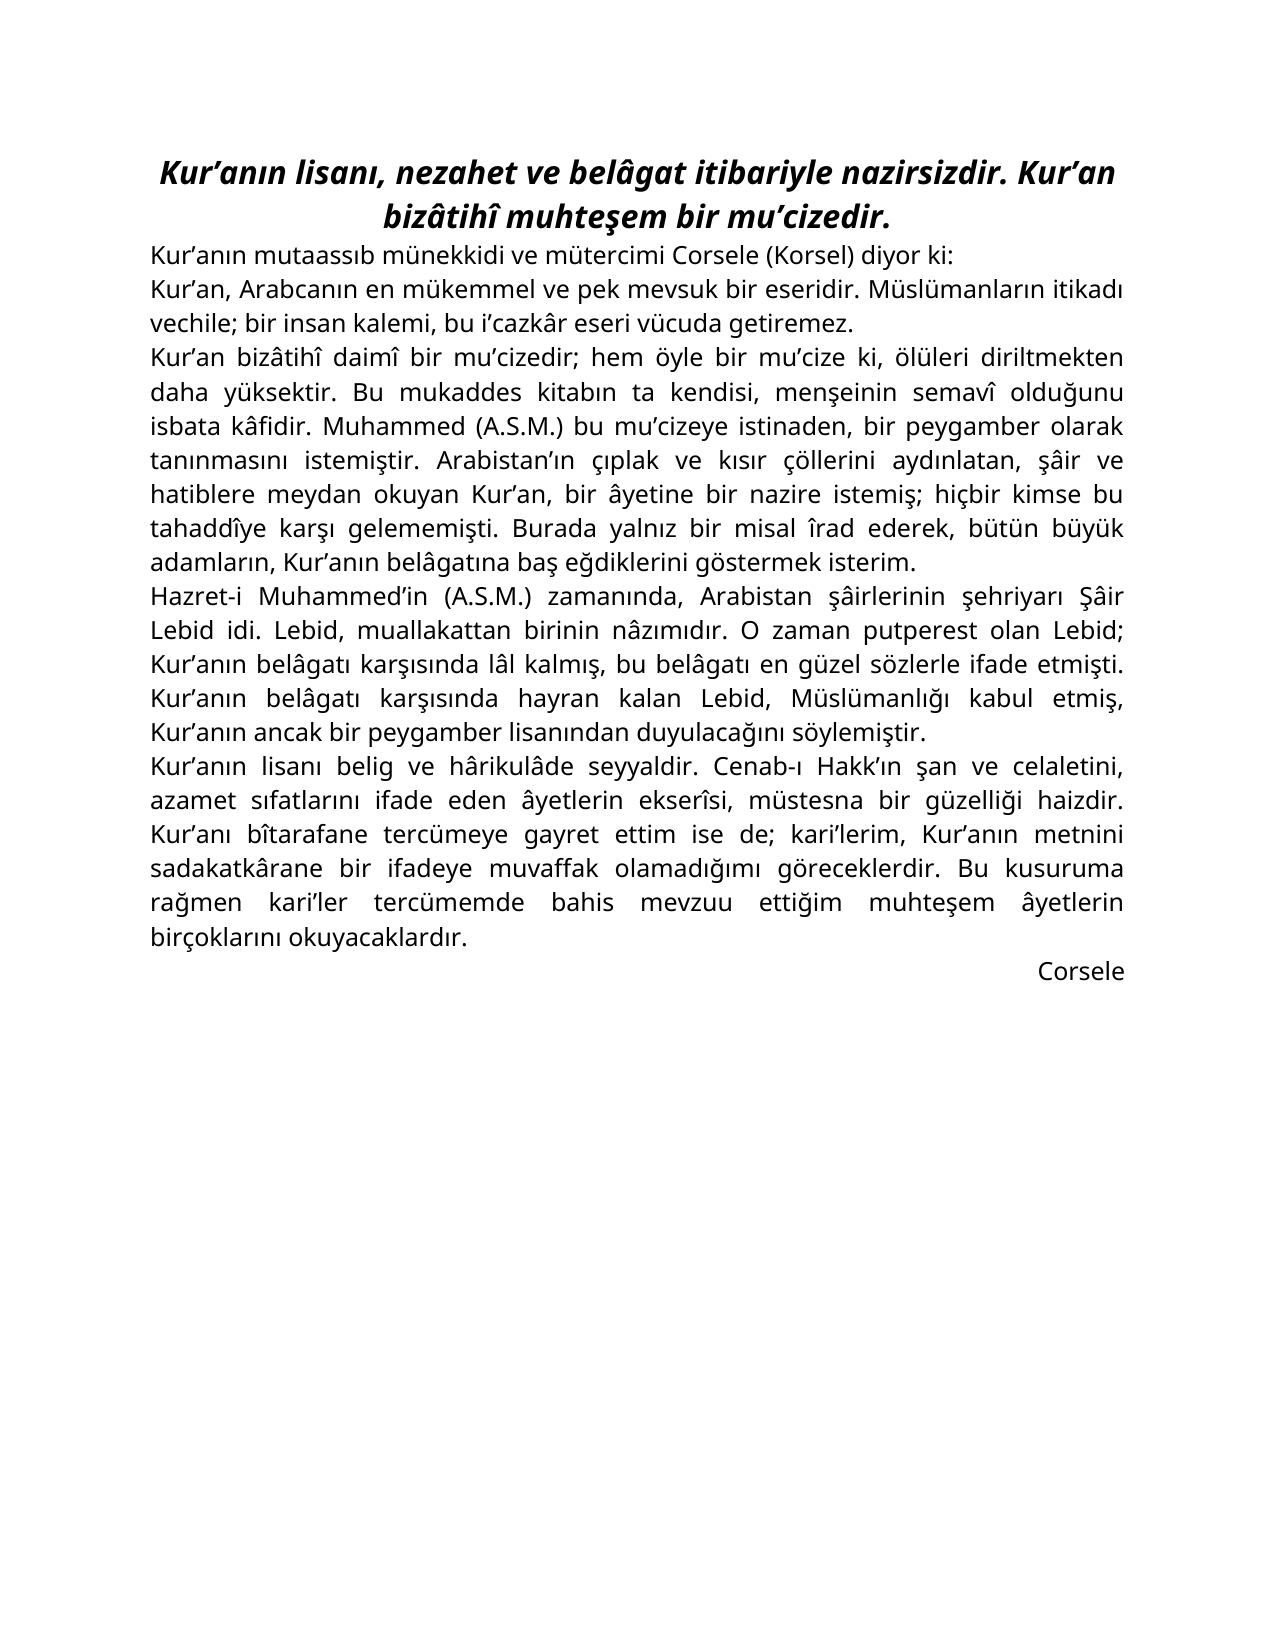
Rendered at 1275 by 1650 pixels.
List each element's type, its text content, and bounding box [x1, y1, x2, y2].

subtitle Kur’anın lisanı, nezahet ve belâgat itibariyle nazirsizdir. Kur’an bizâtihî muhteşem bir mu’cizedir. [150, 150, 1125, 238]
text Hazret-i Muhammed’in (A.S.M.) zamanında, Arabistan şâirlerinin şehriyarı Şâir Lebid idi. Lebid, muallakattan birinin nâzımıdır. O zaman putperest olan Lebid; Kur’anın belâgatı karşısında lâl kalmış, bu belâgatı en güzel sözlerle ifade etmişti. Kur’anın belâgatı karşısında hayran kalan Lebid, Müslümanlığı kabul etmiş, Kur’anın ancak bir peygamber lisanından duyulacağını söylemiştir. [150, 578, 1125, 749]
text Kur’an bizâtihî daimî bir mu’cizedir; hem öyle bir mu’cize ki, ölüleri diriltmekten daha yüksektir. Bu mukaddes kitabın ta kendisi, menşeinin semavî olduğunu isbata kâfidir. Muhammed (A.S.M.) bu mu’cizeye istinaden, bir peygamber olarak tanınmasını istemiştir. Arabistan’ın çıplak ve kısır çöllerini aydınlatan, şâir ve hatiblere meydan okuyan Kur’an, bir âyetine bir nazire istemiş; hiçbir kimse bu tahaddîye karşı gelememişti. Burada yalnız bir misal îrad ederek, bütün büyük adamların, Kur’anın belâgatına baş eğdiklerini göstermek isterim. [150, 340, 1125, 578]
text Kur’anın mutaassıb münekkidi ve mütercimi Corsele (Korsel) diyor ki: [150, 238, 1125, 272]
text Corsele [150, 953, 1125, 987]
text Kur’anın lisanı belig ve hârikulâde seyyaldir. Cenab-ı Hakk’ın şan ve celaletini, azamet sıfatlarını ifade eden âyetlerin ekserîsi, müstesna bir güzelliği haizdir. Kur’anı bîtarafane tercümeye gayret ettim ise de; kari’lerim, Kur’anın metnini sadakatkârane bir ifadeye muvaffak olamadığımı göreceklerdir. Bu kusuruma rağmen kari’ler tercümemde bahis mevzuu ettiğim muhteşem âyetlerin birçoklarını okuyacaklardır. [150, 749, 1125, 953]
text Kur’an, Arabcanın en mükemmel ve pek mevsuk bir eseridir. Müslümanların itikadı vechile; bir insan kalemi, bu i’cazkâr eseri vücuda getiremez. [150, 272, 1125, 340]
